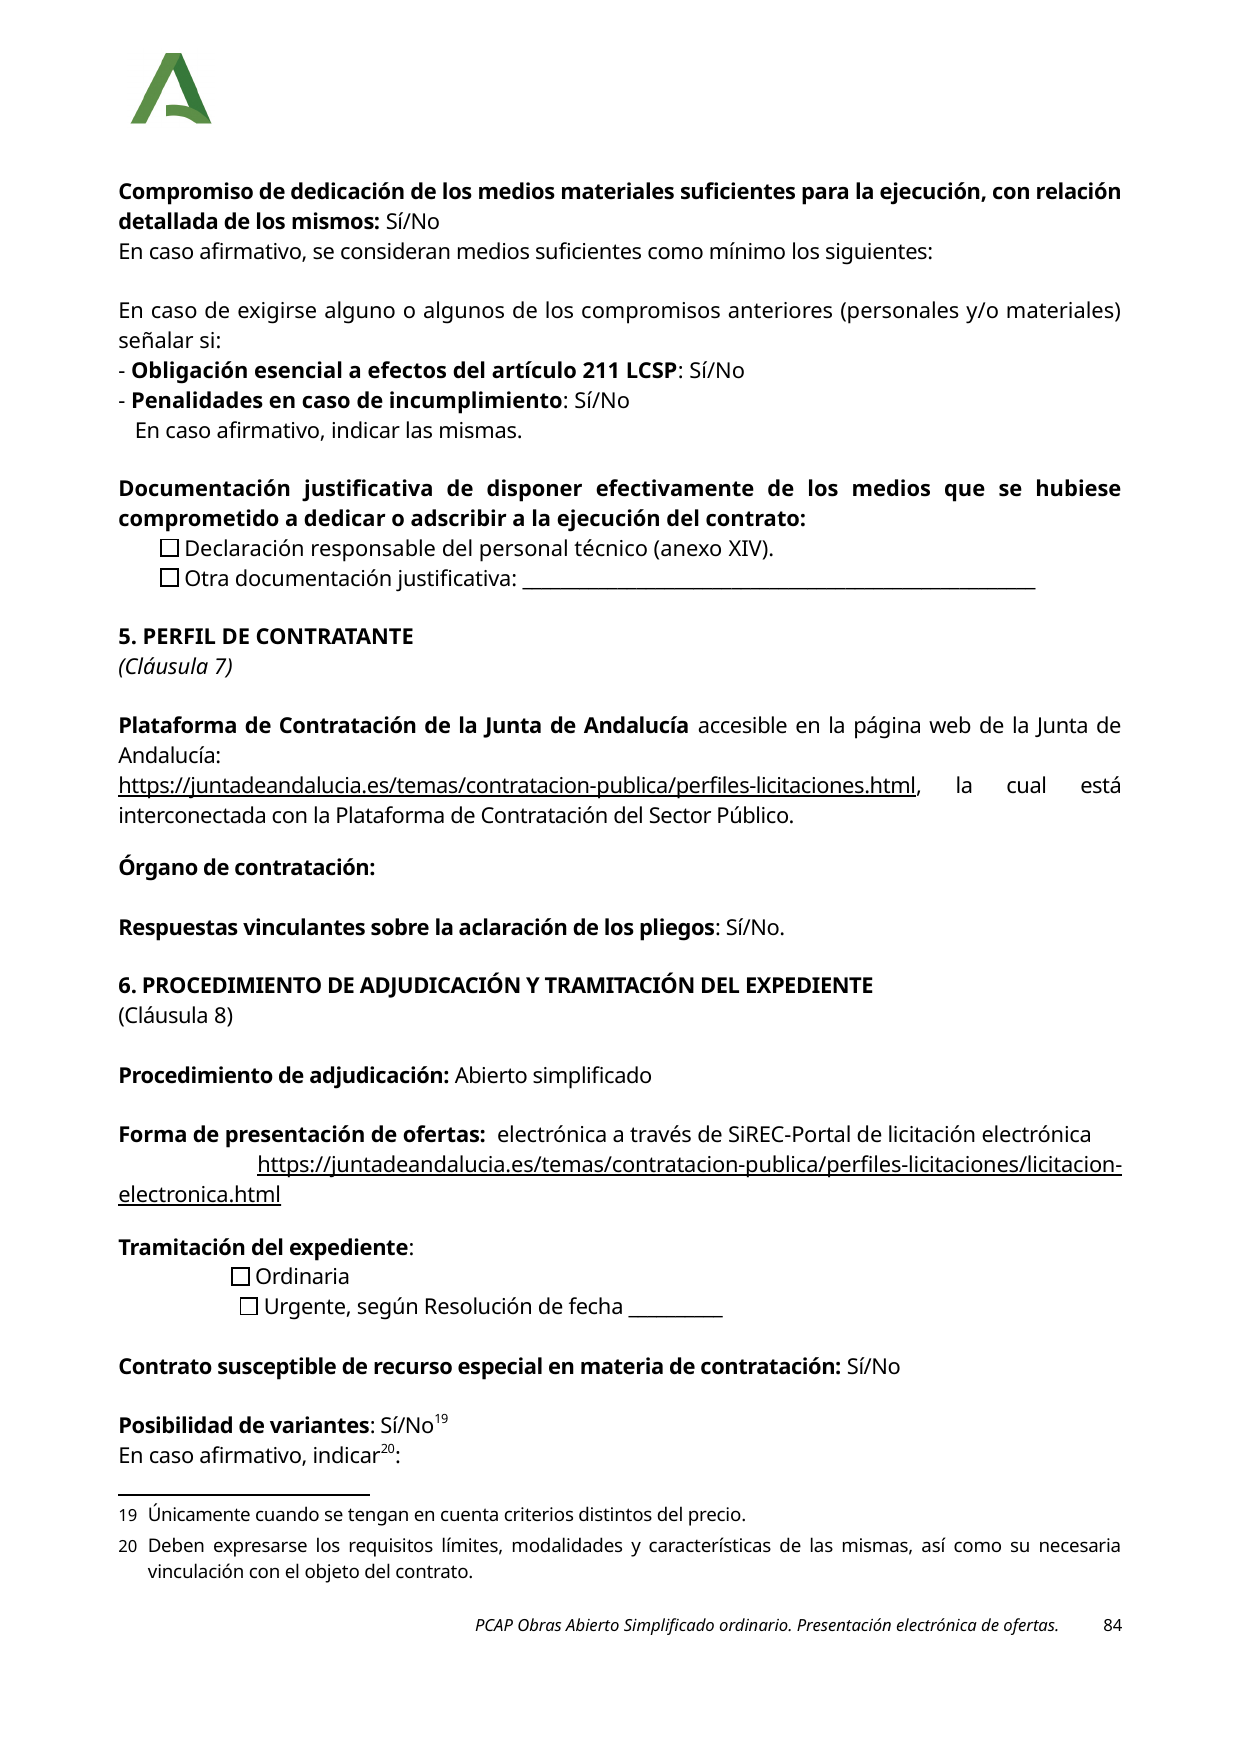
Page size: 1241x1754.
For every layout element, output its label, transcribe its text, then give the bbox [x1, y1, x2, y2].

text Plataforma de Contratación de la Junta de Andalucía accesible en la página web de la Junta de Andalucía: [118, 711, 1122, 770]
text En caso afirmativo, indicar las mismas. [118, 415, 1122, 444]
text Documentación justificativa de disponer efectivamente de los medios que se hubiese comprometido a dedicar o adscribir a la ejecución del contrato: [118, 473, 1122, 533]
text Únicamente cuando se tengan en cuenta criterios distintos del precio. [118, 1501, 1122, 1527]
text Órgano de contratación: [118, 852, 1122, 882]
picture [127, 48, 216, 128]
text Ordinaria [118, 1261, 1122, 1291]
text Posibilidad de variantes: Sí/No [118, 1410, 1122, 1440]
text Deben expresarse los requisitos límites, modalidades y características de las mismas, así como su necesaria vinculación con el objeto del contrato. [118, 1533, 1122, 1584]
text Contrato susceptible de recurso especial en materia de contratación: Sí/No [118, 1351, 1122, 1381]
text Respuestas vinculantes sobre la aclaración de los pliegos: Sí/No. [118, 912, 1122, 942]
text https://juntadeandalucia.es/temas/contratacion-publica/perfiles-licitaciones/licitacion-electronica.html [118, 1149, 1122, 1209]
text (Cláusula 8) [118, 1000, 1122, 1030]
text En caso afirmativo, indicar: [118, 1440, 1122, 1470]
text - Penalidades en caso de incumplimiento: Sí/No [118, 385, 1122, 415]
text Declaración responsable del personal técnico (anexo XIV). [118, 533, 1122, 563]
text Procedimiento de adjudicación: Abierto simplificado [118, 1060, 1122, 1090]
text 5. PERFIL DE CONTRATANTE [118, 621, 1122, 651]
text Otra documentación justificativa: ______________________________________________________ [118, 563, 1122, 592]
text Compromiso de dedicación de los medios materiales suficientes para la ejecución, con relación detallada de los mismos: Sí/No [118, 176, 1122, 236]
text 6. PROCEDIMIENTO DE ADJUDICACIÓN Y TRAMITACIÓN DEL EXPEDIENTE [118, 971, 1122, 1000]
text Tramitación del expediente: [118, 1232, 1122, 1261]
text Urgente, según Resolución de fecha __________ [118, 1291, 1122, 1321]
text - Obligación esencial a efectos del artículo 211 LCSP: Sí/No [118, 355, 1122, 385]
text Forma de presentación de ofertas: electrónica a través de SiREC-Portal de licitación electrónica [118, 1119, 1122, 1149]
text En caso afirmativo, se consideran medios suficientes como mínimo los siguientes: [118, 236, 1122, 266]
text https://juntadeandalucia.es/temas/contratacion-publica/perfiles-licitaciones.html, la cual está interconectada con la Plataforma de Contratación del Sector Público. [118, 770, 1122, 830]
text (Cláusula 7) [118, 651, 1122, 681]
text En caso de exigirse alguno o algunos de los compromisos anteriores (personales y/o materiales) señalar si: [118, 296, 1122, 355]
